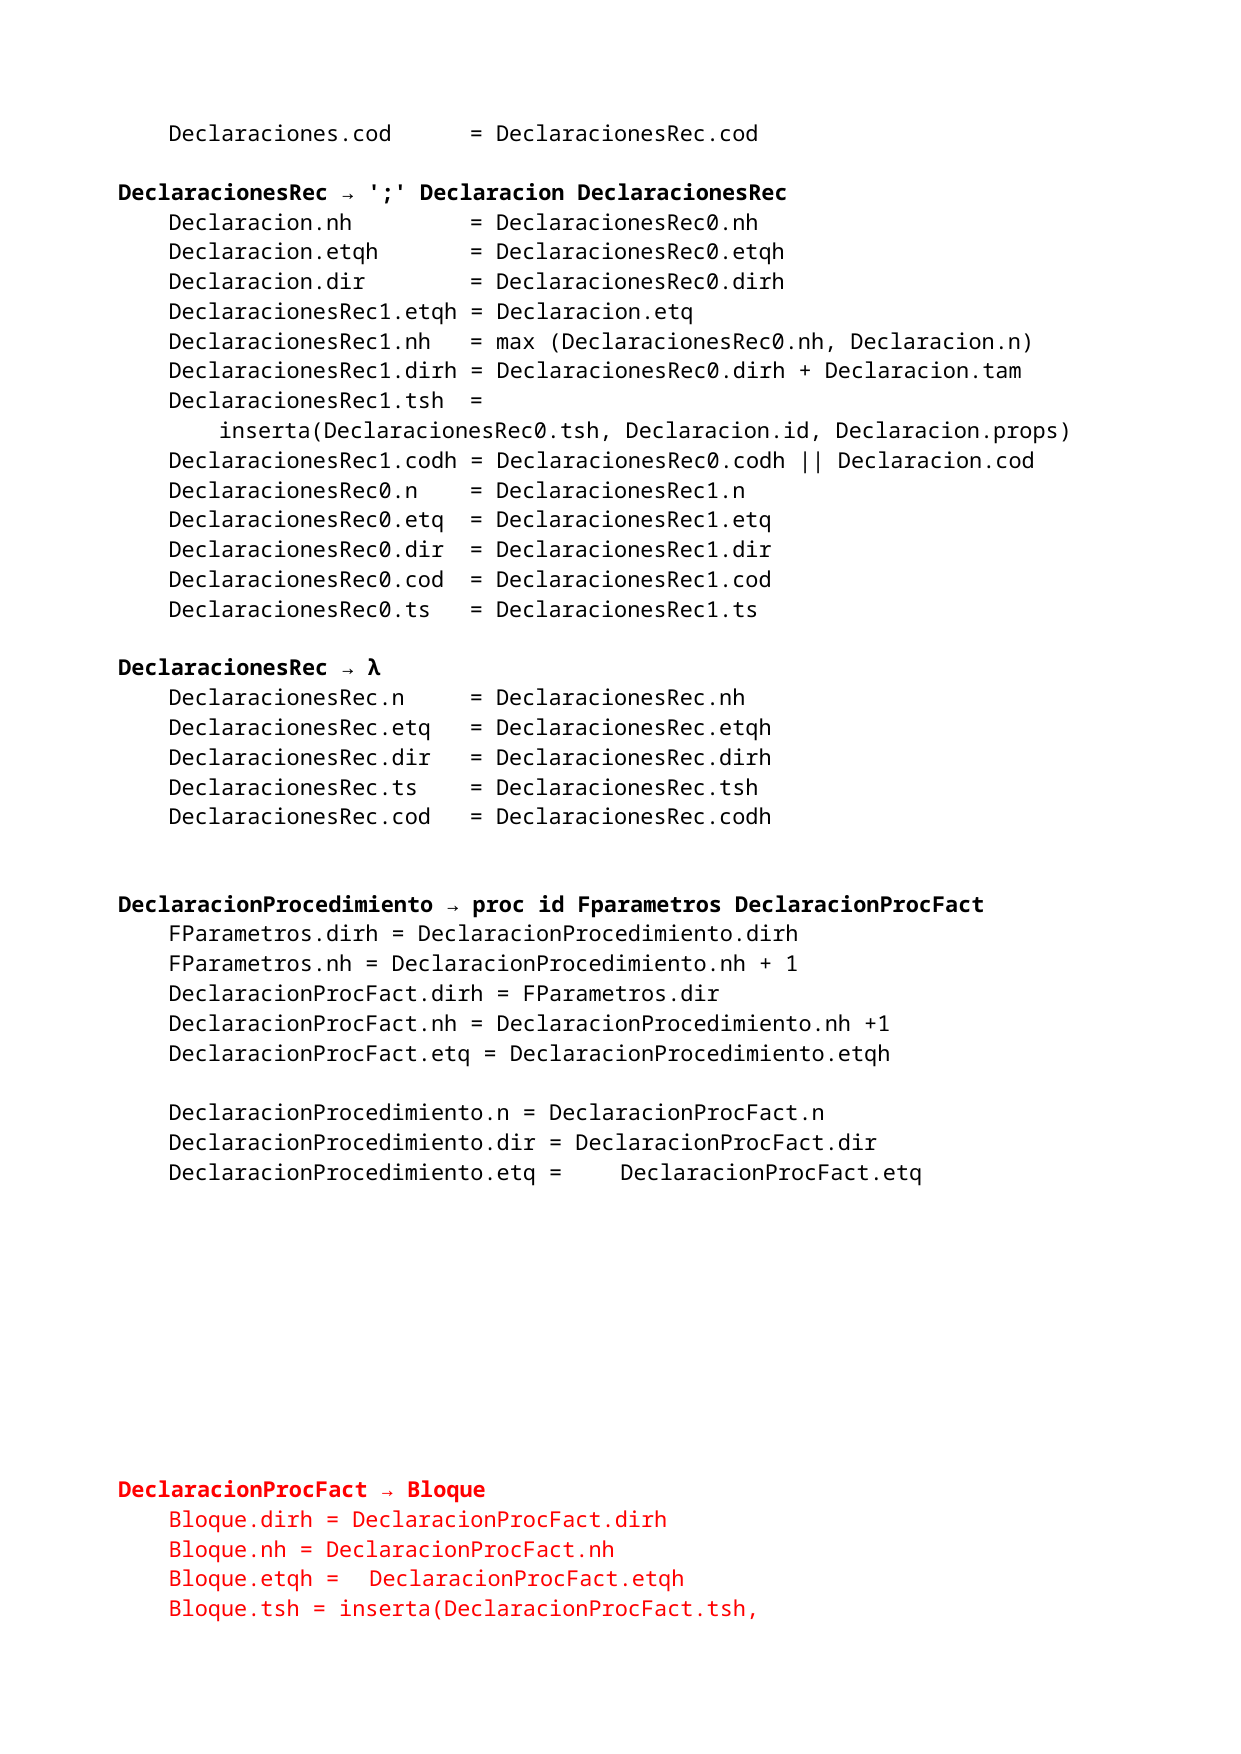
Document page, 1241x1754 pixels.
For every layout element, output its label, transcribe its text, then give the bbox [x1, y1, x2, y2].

text DeclaracionProcedimiento.etq = DeclaracionProcFact.etq [118, 1157, 1122, 1186]
text DeclaracionesRec1.codh = DeclaracionesRec0.codh || Declaracion.cod [118, 445, 1122, 474]
text DeclaracionProcedimiento.dir = DeclaracionProcFact.dir [118, 1127, 1122, 1157]
text DeclaracionesRec1.nh = max (DeclaracionesRec0.nh, Declaracion.n) [118, 326, 1122, 355]
text Bloque.etqh = DeclaracionProcFact.etqh [118, 1563, 1122, 1593]
text DeclaracionesRec0.etq = DeclaracionesRec1.etq [118, 504, 1122, 534]
text DeclaracionesRec0.dir = DeclaracionesRec1.dir [118, 534, 1122, 564]
text Declaracion.dir = DeclaracionesRec0.dirh [118, 266, 1122, 296]
text DeclaracionesRec → λ [118, 652, 1122, 682]
text Bloque.nh = DeclaracionProcFact.nh [118, 1533, 1122, 1563]
text DeclaracionesRec0.n = DeclaracionesRec1.n [118, 474, 1122, 504]
text DeclaracionProcedimiento.n = DeclaracionProcFact.n [118, 1097, 1122, 1127]
text DeclaracionProcedimiento → proc id Fparametros DeclaracionProcFact [118, 888, 1122, 918]
text Bloque.dirh = DeclaracionProcFact.dirh [118, 1504, 1122, 1533]
text DeclaracionesRec1.etqh = Declaracion.etq [118, 296, 1122, 326]
text DeclaracionesRec.etq = DeclaracionesRec.etqh [118, 712, 1122, 742]
text DeclaracionesRec.n = DeclaracionesRec.nh [118, 682, 1122, 712]
text DeclaracionesRec.cod = DeclaracionesRec.codh [118, 801, 1122, 831]
text Bloque.tsh = inserta(DeclaracionProcFact.tsh, [118, 1593, 1122, 1623]
text DeclaracionProcFact → Bloque [118, 1474, 1122, 1504]
text FParametros.nh = DeclaracionProcedimiento.nh + 1 [118, 948, 1122, 978]
text DeclaracionesRec0.ts = DeclaracionesRec1.ts [118, 594, 1122, 623]
text DeclaracionesRec.dir = DeclaracionesRec.dirh [118, 742, 1122, 771]
text DeclaracionesRec0.cod = DeclaracionesRec1.cod [118, 564, 1122, 594]
text Declaraciones.cod = DeclaracionesRec.cod [118, 118, 1122, 148]
text DeclaracionesRec1.tsh = [118, 385, 1122, 415]
text DeclaracionProcFact.dirh = FParametros.dir [118, 978, 1122, 1008]
text Declaracion.nh = DeclaracionesRec0.nh [118, 206, 1122, 236]
text FParametros.dirh = DeclaracionProcedimiento.dirh [118, 918, 1122, 948]
text DeclaracionesRec1.dirh = DeclaracionesRec0.dirh + Declaracion.tam [118, 355, 1122, 385]
text inserta(DeclaracionesRec0.tsh, Declaracion.id, Declaracion.props) [118, 415, 1122, 445]
text DeclaracionesRec.ts = DeclaracionesRec.tsh [118, 771, 1122, 801]
text DeclaracionesRec → ';' Declaracion DeclaracionesRec [118, 177, 1122, 206]
text DeclaracionProcFact.etq = DeclaracionProcedimiento.etqh [118, 1037, 1122, 1067]
text Declaracion.etqh = DeclaracionesRec0.etqh [118, 236, 1122, 266]
text DeclaracionProcFact.nh = DeclaracionProcedimiento.nh +1 [118, 1008, 1122, 1037]
